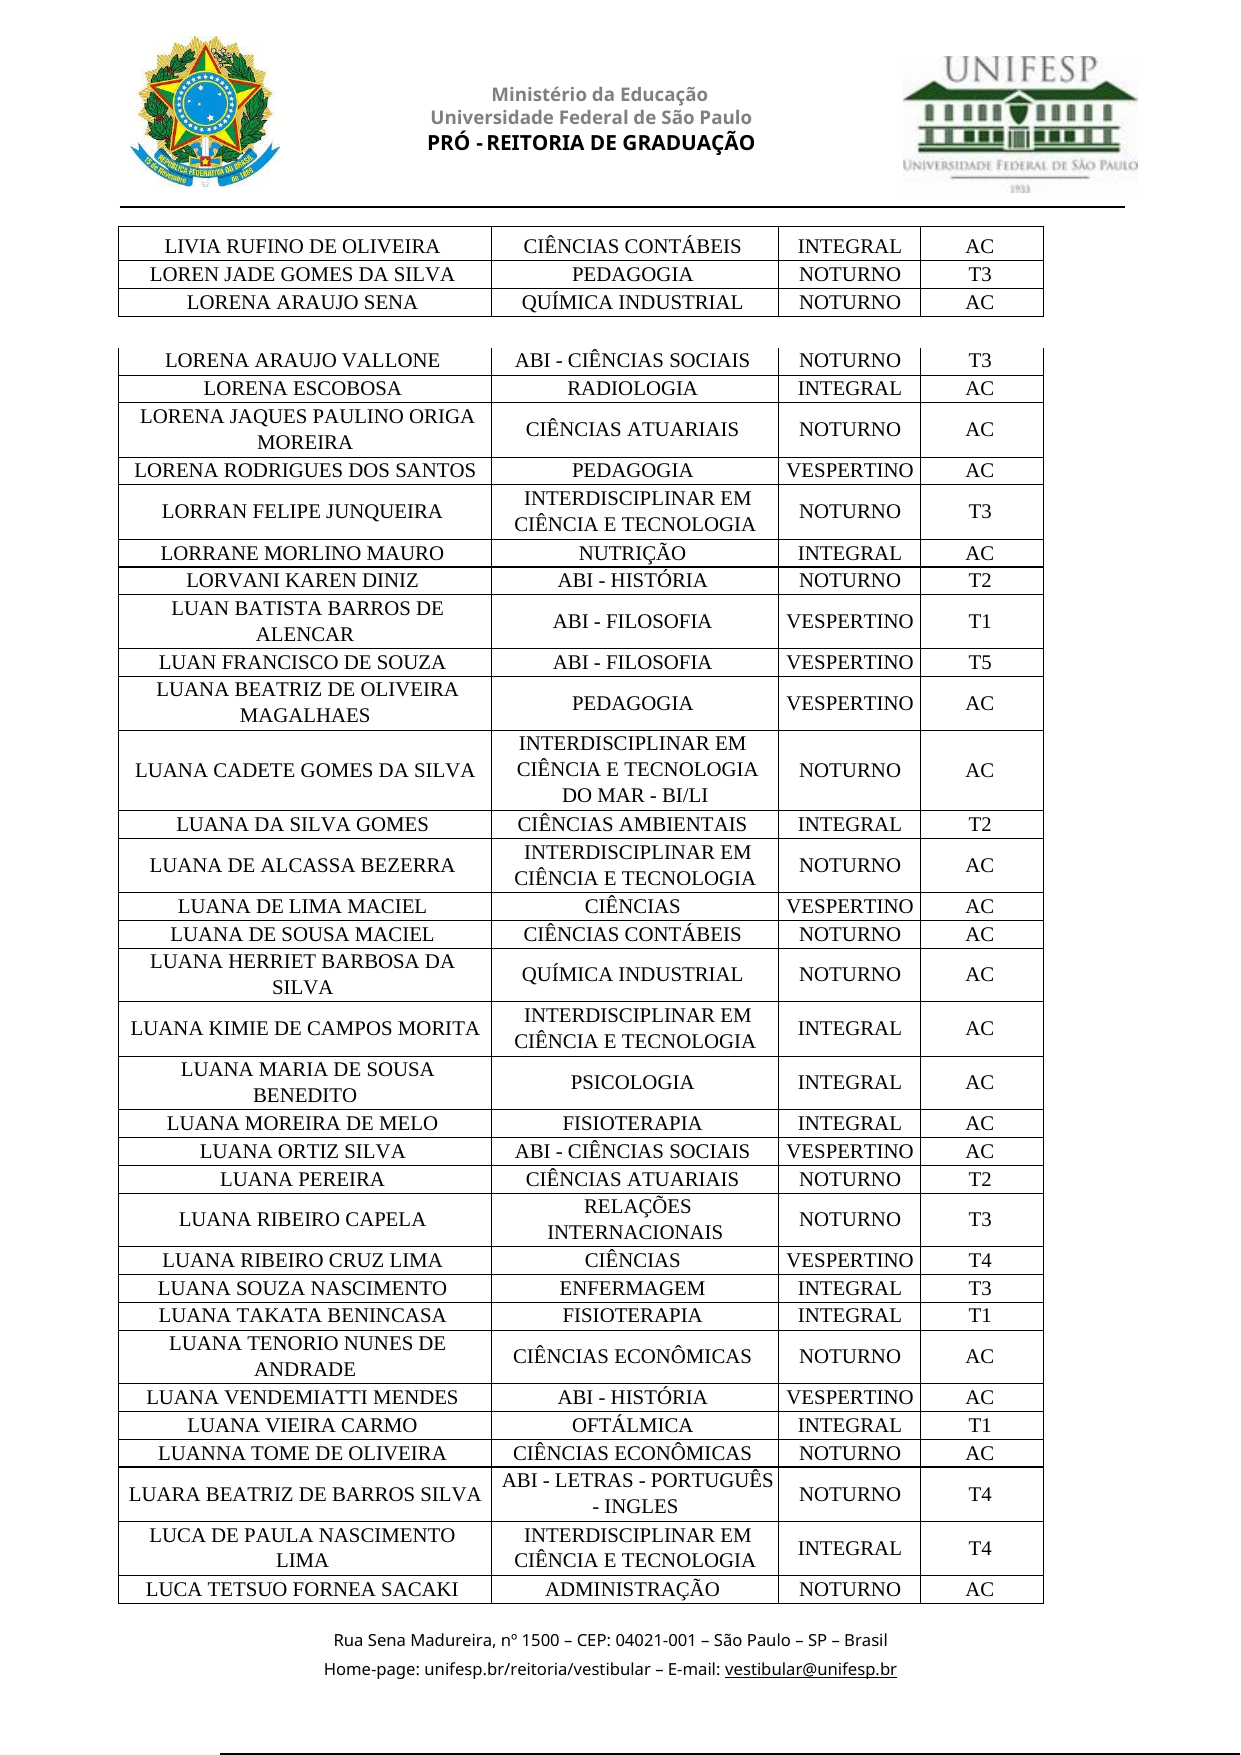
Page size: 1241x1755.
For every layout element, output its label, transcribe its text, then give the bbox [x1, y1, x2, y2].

table_cell INTEGRAL [779, 376, 920, 402]
table_cell NOTURNO [779, 839, 920, 892]
table_cell T4 [921, 1247, 1043, 1274]
table_cell LORENA RODRIGUES DOS SANTOS [119, 458, 491, 484]
table_cell LUAN BATISTA BARROS DE ALENCAR [119, 595, 491, 648]
table_cell T2 [921, 1166, 1043, 1192]
table_cell ABI - LETRAS - PORTUGUÊS - INGLES [492, 1468, 778, 1521]
table_header ABI - CIÊNCIAS SOCIAIS [492, 348, 778, 374]
table_cell AC [921, 1110, 1043, 1137]
table_cell T1 [921, 1412, 1043, 1439]
table_cell T3 [921, 485, 1043, 539]
table_cell INTEGRAL [779, 1522, 920, 1575]
table_cell LUANA SOUZA NASCIMENTO [119, 1275, 491, 1302]
table_cell AC [921, 540, 1043, 566]
table_cell VESPERTINO [779, 1384, 920, 1411]
table_cell NOTURNO [779, 1331, 920, 1383]
table_cell NOTURNO [779, 568, 920, 594]
table_cell AC [921, 403, 1043, 457]
table_cell CIÊNCIAS [492, 1247, 778, 1274]
table_cell AC [921, 1002, 1043, 1056]
table_cell T4 [921, 1522, 1043, 1575]
table_cell VESPERTINO [779, 649, 920, 676]
table_cell AC [921, 1384, 1043, 1411]
table_cell T3 [921, 1194, 1043, 1246]
table_cell VESPERTINO [779, 1247, 920, 1274]
table_cell LUANA DE SOUSA MACIEL [119, 921, 491, 948]
table_cell LUANA CADETE GOMES DA SILVA [119, 731, 491, 810]
table_cell LUANA BEATRIZ DE OLIVEIRA MAGALHAES [119, 677, 491, 729]
table_cell AC [921, 949, 1043, 1001]
table_cell INTERDISCIPLINAR EM CIÊNCIA E TECNOLOGIA [492, 1522, 778, 1575]
table_cell LUCA TETSUO FORNEA SACAKI [119, 1576, 491, 1602]
table_cell CIÊNCIAS [492, 893, 778, 920]
table_cell INTERDISCIPLINAR EM CIÊNCIA E TECNOLOGIA [492, 485, 778, 539]
table_cell AC [921, 458, 1043, 484]
table_cell NOTURNO [779, 1440, 920, 1466]
table_cell T3 [921, 261, 1043, 288]
table_cell NOTURNO [779, 921, 920, 948]
table_cell NOTURNO [779, 485, 920, 539]
table_cell INTEGRAL [779, 1110, 920, 1137]
table_cell LUCA DE PAULA NASCIMENTO LIMA [119, 1522, 491, 1575]
table_cell INTERDISCIPLINAR EM CIÊNCIA E TECNOLOGIA [492, 1002, 778, 1056]
table_cell LUARA BEATRIZ DE BARROS SILVA [119, 1468, 491, 1521]
table_cell LUANA KIMIE DE CAMPOS MORITA [119, 1002, 491, 1056]
table_cell LORRAN FELIPE JUNQUEIRA [119, 485, 491, 539]
table_cell AC [921, 289, 1043, 316]
table_cell ABI - CIÊNCIAS SOCIAIS [492, 1138, 778, 1165]
table_cell LUANA VENDEMIATTI MENDES [119, 1384, 491, 1411]
table_cell QUÍMICA INDUSTRIAL [492, 949, 778, 1001]
table_cell AC [921, 376, 1043, 402]
table_cell NOTURNO [779, 731, 920, 810]
table_cell ABI - FILOSOFIA [492, 649, 778, 676]
table_cell LUANA DE ALCASSA BEZERRA [119, 839, 491, 892]
table_cell T4 [921, 1468, 1043, 1521]
table_cell T2 [921, 568, 1043, 594]
table_cell T5 [921, 649, 1043, 676]
table_cell LOREN JADE GOMES DA SILVA [119, 261, 491, 288]
table_cell RELAÇÕES INTERNACIONAIS [492, 1194, 778, 1246]
table_cell ENFERMAGEM [492, 1275, 778, 1302]
table_cell AC [921, 731, 1043, 810]
table_cell VESPERTINO [779, 595, 920, 648]
table_cell CIÊNCIAS ATUARIAIS [492, 1166, 778, 1192]
table_cell T1 [921, 595, 1043, 648]
table_cell LUANA MARIA DE SOUSA BENEDITO [119, 1057, 491, 1109]
table_cell LUANA HERRIET BARBOSA DA SILVA [119, 949, 491, 1001]
table_cell PSICOLOGIA [492, 1057, 778, 1109]
table_cell INTERDISCIPLINAR EM CIÊNCIA E TECNOLOGIA DO MAR - BI/LI [492, 731, 778, 810]
table_cell QUÍMICA INDUSTRIAL [492, 289, 778, 316]
table_cell LIVIA RUFINO DE OLIVEIRA [119, 227, 491, 260]
table_cell NOTURNO [779, 1166, 920, 1192]
table_header LORENA ARAUJO VALLONE [119, 348, 491, 374]
table_cell LUANA DA SILVA GOMES [119, 811, 491, 838]
table_cell LUANA MOREIRA DE MELO [119, 1110, 491, 1137]
table_cell LORRANE MORLINO MAURO [119, 540, 491, 566]
table_cell AC [921, 893, 1043, 920]
table_cell NOTURNO [779, 1194, 920, 1246]
table_cell AC [921, 227, 1043, 260]
table_cell CIÊNCIAS ATUARIAIS [492, 403, 778, 457]
table_cell INTEGRAL [779, 227, 920, 260]
table_cell INTEGRAL [779, 1412, 920, 1439]
table_cell INTEGRAL [779, 1057, 920, 1109]
table_cell INTEGRAL [779, 1303, 920, 1329]
table_cell ABI - HISTÓRIA [492, 1384, 778, 1411]
table_cell INTEGRAL [779, 540, 920, 566]
table_cell OFTÁLMICA [492, 1412, 778, 1439]
table_cell LUANNA TOME DE OLIVEIRA [119, 1440, 491, 1466]
table_cell AC [921, 1331, 1043, 1383]
table_cell RADIOLOGIA [492, 376, 778, 402]
table_cell ABI - HISTÓRIA [492, 568, 778, 594]
table_cell T2 [921, 811, 1043, 838]
table_cell PEDAGOGIA [492, 458, 778, 484]
table_cell AC [921, 1057, 1043, 1109]
table_cell AC [921, 1576, 1043, 1602]
table_cell NOTURNO [779, 949, 920, 1001]
table_cell VESPERTINO [779, 677, 920, 729]
table_cell PEDAGOGIA [492, 677, 778, 729]
table_cell VESPERTINO [779, 458, 920, 484]
table_cell CIÊNCIAS CONTÁBEIS [492, 921, 778, 948]
table_cell LORENA JAQUES PAULINO ORIGA MOREIRA [119, 403, 491, 457]
table_cell VESPERTINO [779, 1138, 920, 1165]
table_cell PEDAGOGIA [492, 261, 778, 288]
table_cell CIÊNCIAS AMBIENTAIS [492, 811, 778, 838]
table_cell LORENA ARAUJO SENA [119, 289, 491, 316]
table_cell LUANA VIEIRA CARMO [119, 1412, 491, 1439]
table_cell AC [921, 1138, 1043, 1165]
table_cell LUAN FRANCISCO DE SOUZA [119, 649, 491, 676]
table_cell AC [921, 839, 1043, 892]
table_cell AC [921, 921, 1043, 948]
table_cell NOTURNO [779, 1576, 920, 1602]
table_cell INTEGRAL [779, 811, 920, 838]
table_cell CIÊNCIAS CONTÁBEIS [492, 227, 778, 260]
table_cell T1 [921, 1303, 1043, 1329]
table_cell ADMINISTRAÇÃO [492, 1576, 778, 1602]
table_cell INTERDISCIPLINAR EM CIÊNCIA E TECNOLOGIA [492, 839, 778, 892]
table_cell LUANA RIBEIRO CRUZ LIMA [119, 1247, 491, 1274]
table_cell LUANA DE LIMA MACIEL [119, 893, 491, 920]
table_cell NUTRIÇÃO [492, 540, 778, 566]
table_cell AC [921, 1440, 1043, 1466]
table_cell LORVANI KAREN DINIZ [119, 568, 491, 594]
table_cell LUANA RIBEIRO CAPELA [119, 1194, 491, 1246]
table_cell LUANA TENORIO NUNES DE ANDRADE [119, 1331, 491, 1383]
table_cell INTEGRAL [779, 1275, 920, 1302]
table_cell VESPERTINO [779, 893, 920, 920]
table_cell LORENA ESCOBOSA [119, 376, 491, 402]
table_cell NOTURNO [779, 403, 920, 457]
table_cell ABI - FILOSOFIA [492, 595, 778, 648]
table_cell FISIOTERAPIA [492, 1110, 778, 1137]
table_cell T3 [921, 1275, 1043, 1302]
table_cell AC [921, 677, 1043, 729]
table_cell FISIOTERAPIA [492, 1303, 778, 1329]
table_header NOTURNO [779, 348, 920, 374]
table_cell NOTURNO [779, 261, 920, 288]
table_cell LUANA TAKATA BENINCASA [119, 1303, 491, 1329]
table_header T3 [921, 348, 1043, 374]
table_cell CIÊNCIAS ECONÔMICAS [492, 1331, 778, 1383]
table_cell CIÊNCIAS ECONÔMICAS [492, 1440, 778, 1466]
table_cell NOTURNO [779, 289, 920, 316]
table_cell NOTURNO [779, 1468, 920, 1521]
table_cell LUANA PEREIRA [119, 1166, 491, 1192]
table_cell INTEGRAL [779, 1002, 920, 1056]
table_cell LUANA ORTIZ SILVA [119, 1138, 491, 1165]
